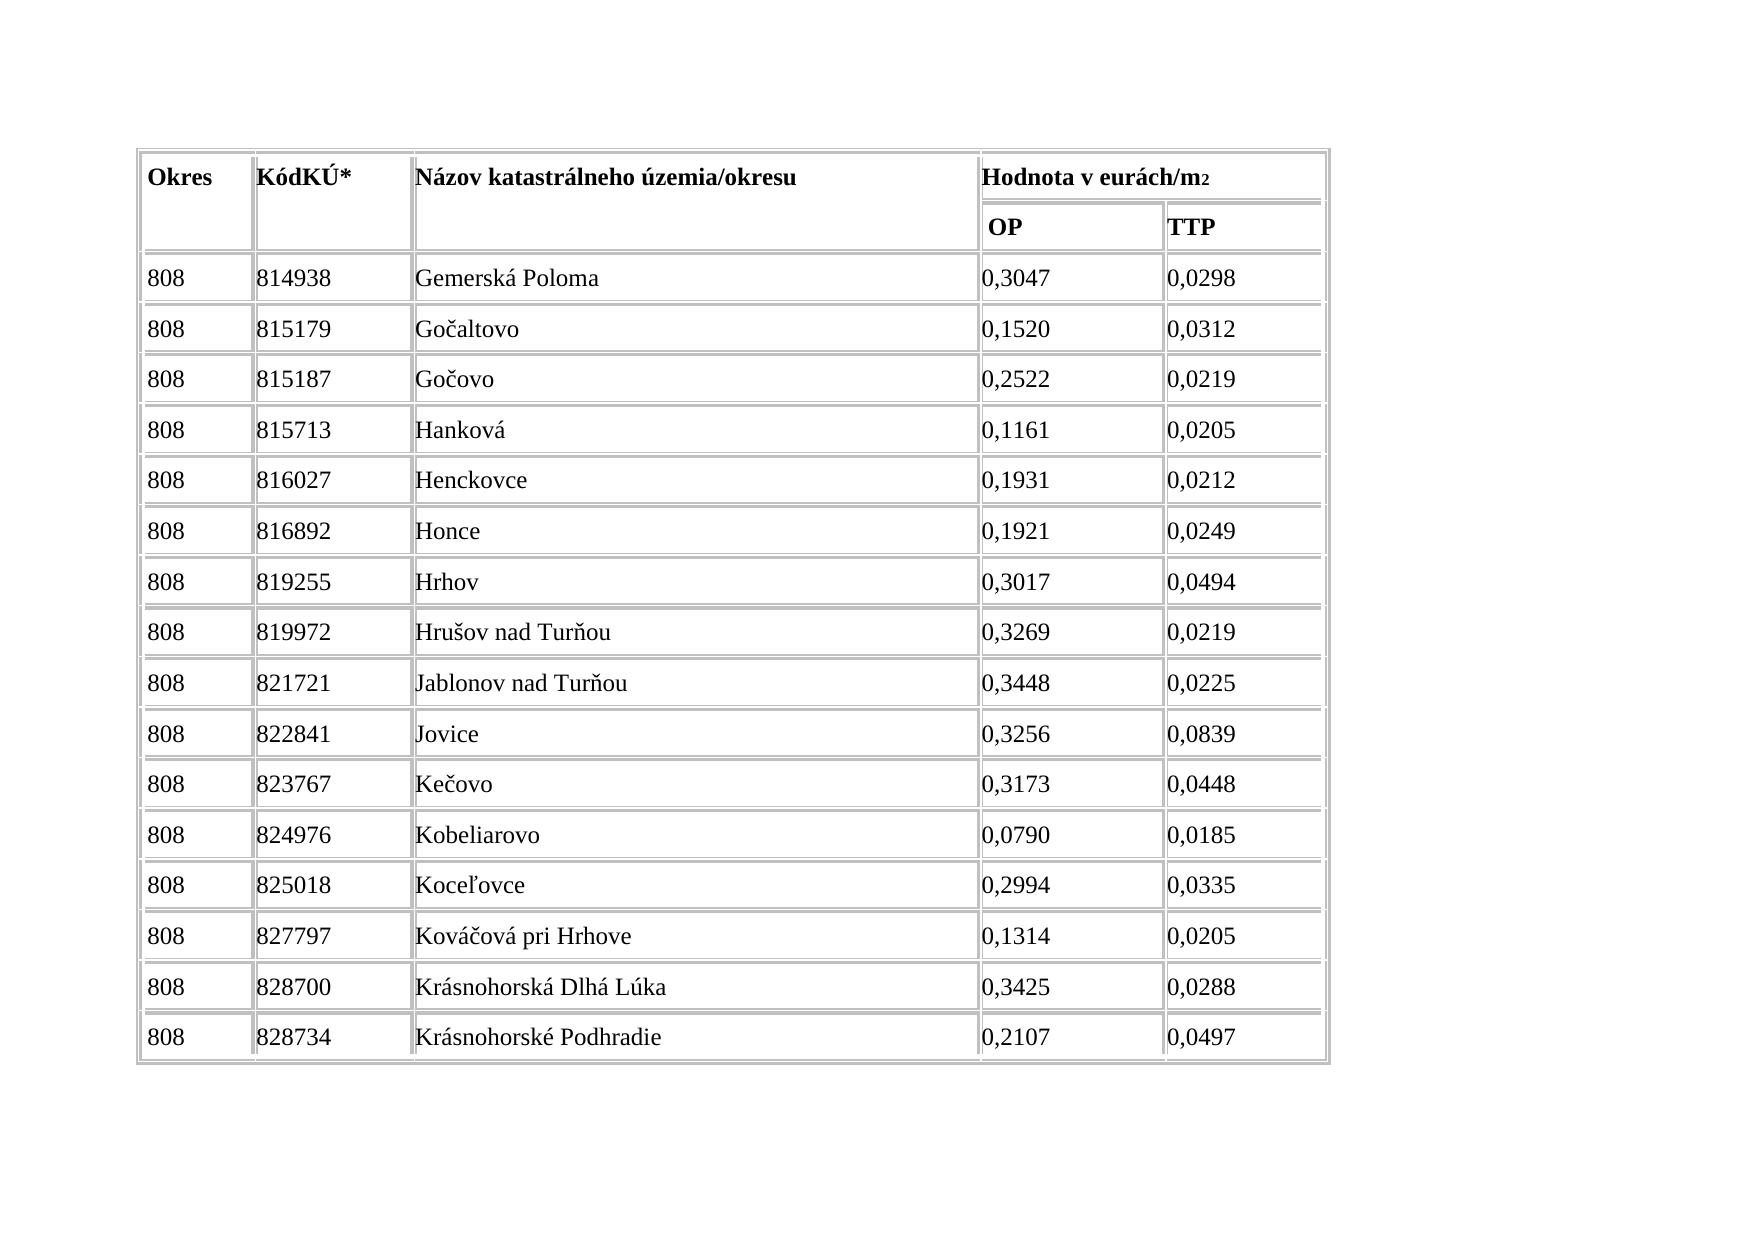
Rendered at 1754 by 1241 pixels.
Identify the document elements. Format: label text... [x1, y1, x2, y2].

table_cell 0,0212 [1165, 451, 1328, 502]
table_cell 816027 [258, 458, 410, 502]
table_header KódKÚ* [255, 149, 413, 249]
table_cell TTP [1165, 198, 1328, 249]
table_cell Jovice [417, 711, 977, 755]
table_cell 815187 [258, 356, 410, 401]
table_cell 0,1314 [983, 913, 1162, 958]
table_cell 821721 [258, 660, 410, 704]
table_cell 0,0494 [1165, 553, 1328, 603]
table_cell OP [983, 205, 1162, 249]
table_cell 0,0249 [1165, 502, 1328, 553]
table_cell 808 [139, 654, 254, 704]
table_cell 0,0497 [1165, 1008, 1328, 1059]
table_cell 0,3047 [983, 255, 1162, 299]
table_cell 828700 [258, 964, 410, 1008]
table_cell 819255 [258, 559, 410, 603]
table_cell 0,0839 [1165, 705, 1328, 755]
table_cell 0,0205 [1165, 401, 1328, 451]
table_cell Honce [417, 508, 977, 553]
table_cell Koceľovce [417, 863, 977, 907]
table_cell 808 [139, 755, 254, 806]
table_cell 808 [139, 350, 254, 401]
table_cell 808 [139, 249, 254, 299]
table_cell 808 [139, 705, 254, 755]
table_cell 0,3256 [983, 711, 1162, 755]
table_cell 825018 [258, 863, 410, 907]
table_cell 0,0448 [1165, 755, 1328, 806]
table_cell 0,2107 [980, 1008, 1165, 1059]
table_cell Gočovo [417, 356, 977, 401]
table_cell 808 [139, 451, 254, 502]
table_cell Kováčová pri Hrhove [417, 913, 977, 958]
table_header Hodnota v eurách/m2 [980, 149, 1328, 198]
table_cell 815179 [258, 306, 410, 350]
table_cell 808 [139, 907, 254, 958]
table_cell 0,0288 [1165, 958, 1328, 1008]
table_cell Gočaltovo [417, 306, 977, 350]
table_cell Kobeliarovo [417, 812, 977, 856]
table_cell 0,3269 [983, 610, 1162, 654]
table_cell 808 [139, 401, 254, 451]
table_cell 0,3017 [983, 559, 1162, 603]
table_cell 0,2994 [983, 863, 1162, 907]
table_cell 827797 [258, 913, 410, 958]
table_cell 0,3173 [983, 761, 1162, 806]
table_cell Hanková [417, 407, 977, 451]
table_cell Gemerská Poloma [417, 255, 977, 299]
table_cell 0,2522 [983, 356, 1162, 401]
table_cell Hrhov [417, 559, 977, 603]
table_cell 815713 [258, 407, 410, 451]
table_cell 808 [139, 502, 254, 553]
table_cell 808 [139, 603, 254, 654]
table_cell 0,1931 [983, 458, 1162, 502]
table_cell 0,1520 [983, 306, 1162, 350]
table_cell 816892 [258, 508, 410, 553]
table_cell Kečovo [417, 761, 977, 806]
table_cell Jablonov nad Turňou [417, 660, 977, 704]
table_cell 0,0298 [1165, 249, 1328, 299]
table_cell 0,0219 [1165, 603, 1328, 654]
table_cell 808 [139, 806, 254, 856]
table_header Okres [142, 154, 254, 249]
table_cell 0,0312 [1165, 300, 1328, 350]
table_cell 808 [139, 856, 254, 907]
table_cell 0,1921 [983, 508, 1162, 553]
table_cell 824976 [258, 812, 410, 856]
table_cell 828734 [255, 1008, 413, 1059]
table_cell 814938 [258, 255, 410, 299]
table_cell Krásnohorská Dlhá Lúka [417, 964, 977, 1008]
table_cell 0,0335 [1165, 856, 1328, 907]
table_cell 0,0185 [1165, 806, 1328, 856]
table_cell 808 [139, 1008, 254, 1059]
table_cell 0,0790 [983, 812, 1162, 856]
table_cell 0,0219 [1165, 350, 1328, 401]
table_cell Hrušov nad Turňou [417, 610, 977, 654]
table_cell 808 [139, 300, 254, 350]
table_cell 823767 [258, 761, 410, 806]
table_cell 0,1161 [983, 407, 1162, 451]
table_cell 808 [139, 958, 254, 1008]
table_cell 0,3448 [983, 660, 1162, 704]
table_header Názov katastrálneho územia/okresu [414, 149, 980, 249]
table_cell Henckovce [417, 458, 977, 502]
table_cell 808 [139, 553, 254, 603]
table_cell 822841 [258, 711, 410, 755]
table_cell 0,0205 [1165, 907, 1328, 958]
table_cell 0,3425 [983, 964, 1162, 1008]
table_cell Krásnohorské Podhradie [414, 1008, 980, 1059]
table_cell 819972 [258, 610, 410, 654]
table_cell 0,0225 [1165, 654, 1328, 704]
